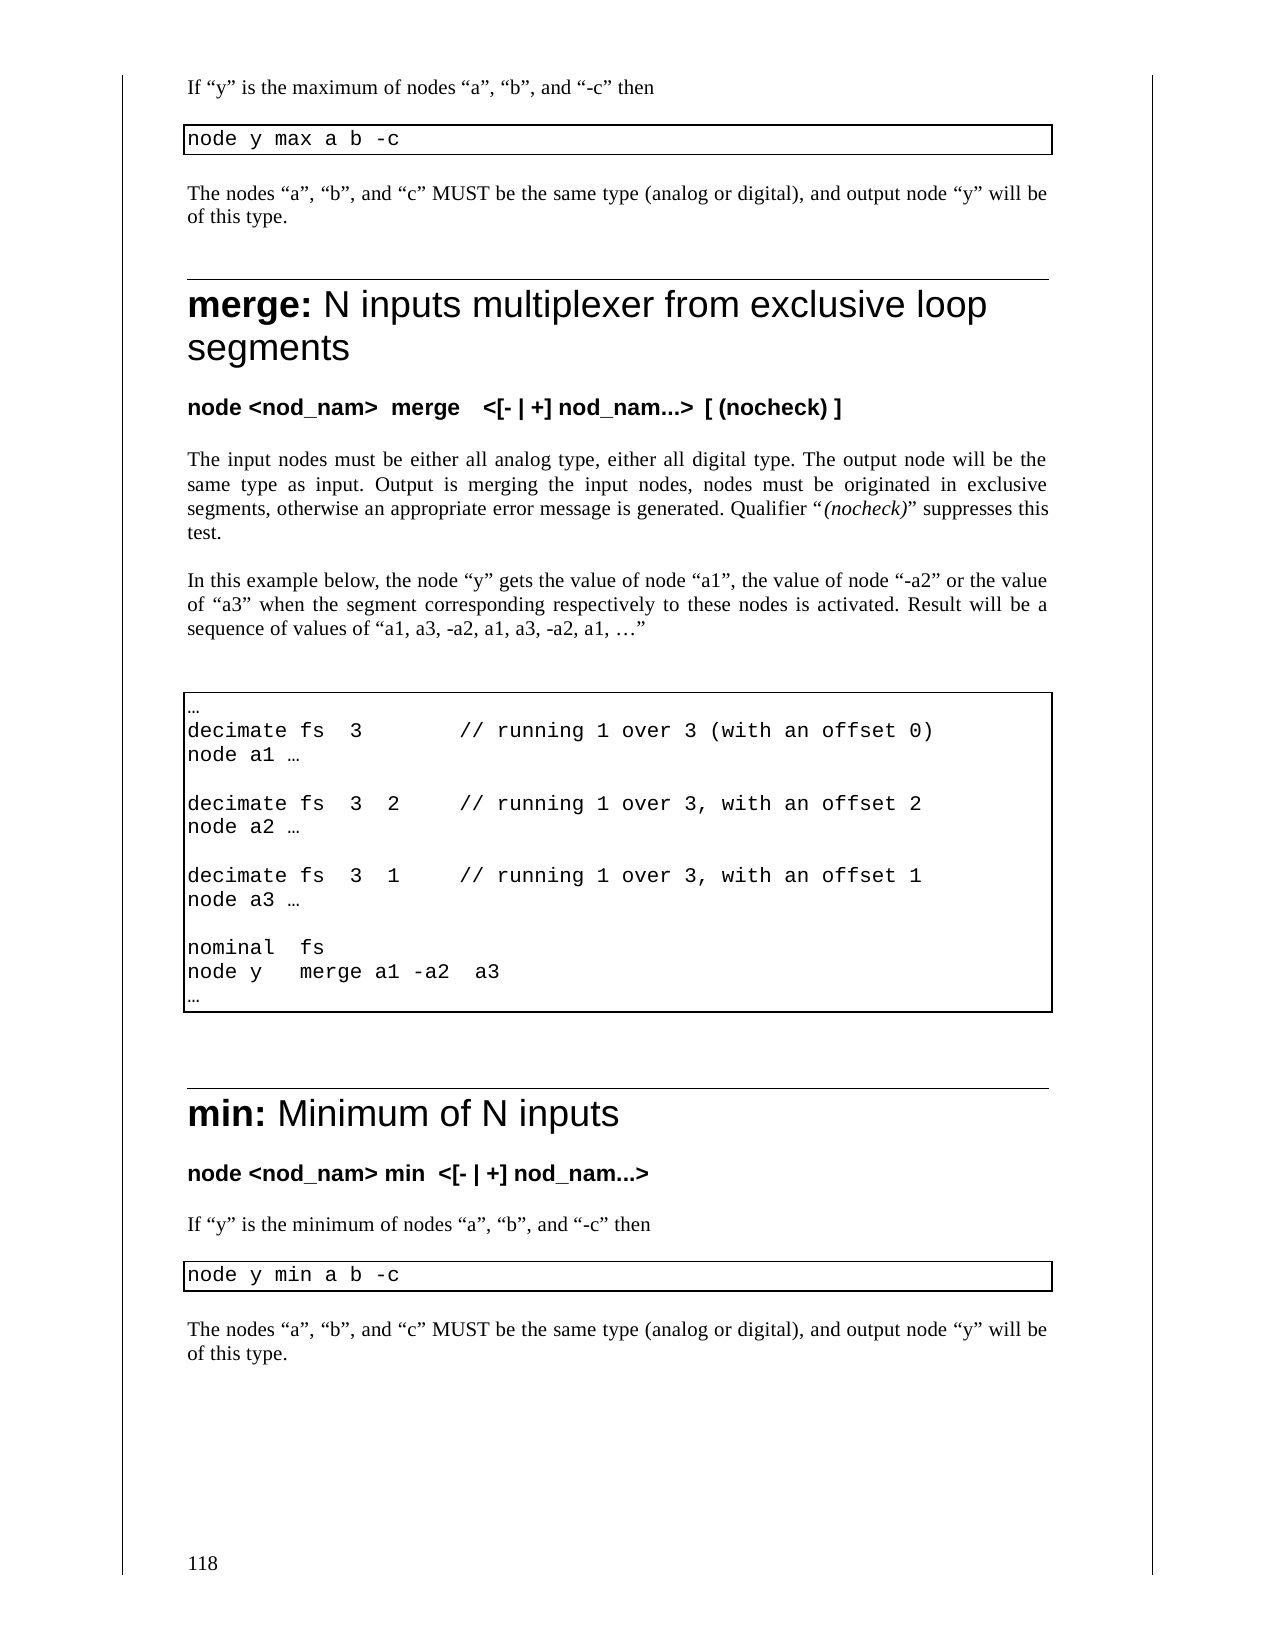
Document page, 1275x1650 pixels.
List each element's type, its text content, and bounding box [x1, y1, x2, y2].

text In this example below, the node “y” gets the value of node “a1”, the value of node “-a2” or the value of “a3” when the segment corresponding respectively to these nodes is activated. Result will be a sequence of values of “a1, a3, -a2, a1, a3, -a2, a1, …” [187, 568, 1049, 640]
text The input nodes must be either all analog type, either all digital type. The output node will be the same type as input. Output is merging the input nodes, nodes must be originated in exclusive segments, otherwise an appropriate error message is generated. Qualifier “(nocheck)” suppresses this test. [187, 420, 1049, 543]
subtitle min: Minimum of N inputs [187, 1089, 1049, 1134]
text If “y” is the minimum of nodes “a”, “b”, and “-c” then [187, 1211, 1049, 1236]
text node y max a b -c [185, 126, 1051, 154]
text The nodes “a”, “b”, and “c” MUST be the same type (analog or digital), and output node “y” will be of this type. [187, 180, 1049, 228]
text decimate fs 3 2 // running 1 over 3, with an offset 2 node a2 … [185, 789, 1051, 840]
text The nodes “a”, “b”, and “c” MUST be the same type (analog or digital), and output node “y” will be of this type. [187, 1317, 1049, 1365]
text … decimate fs 3 // running 1 over 3 (with an offset 0) node a1 … [185, 693, 1051, 767]
text If “y” is the maximum of nodes “a”, “b”, and “-c” then [187, 75, 1049, 99]
text decimate fs 3 1 // running 1 over 3, with an offset 1 node a3 … nominal fs node y merge a1 -a2 a3 … [185, 862, 1051, 1011]
subtitle merge: N inputs multiplexer from exclusive loop segments [187, 280, 1049, 368]
text node y min a b -c [185, 1262, 1051, 1290]
text node <nod_nam> merge <[- | +] nod_nam...> [ (nocheck) ] [187, 393, 1049, 420]
text node <nod_nam> min <[- | +] nod_nam...> [187, 1159, 1049, 1186]
